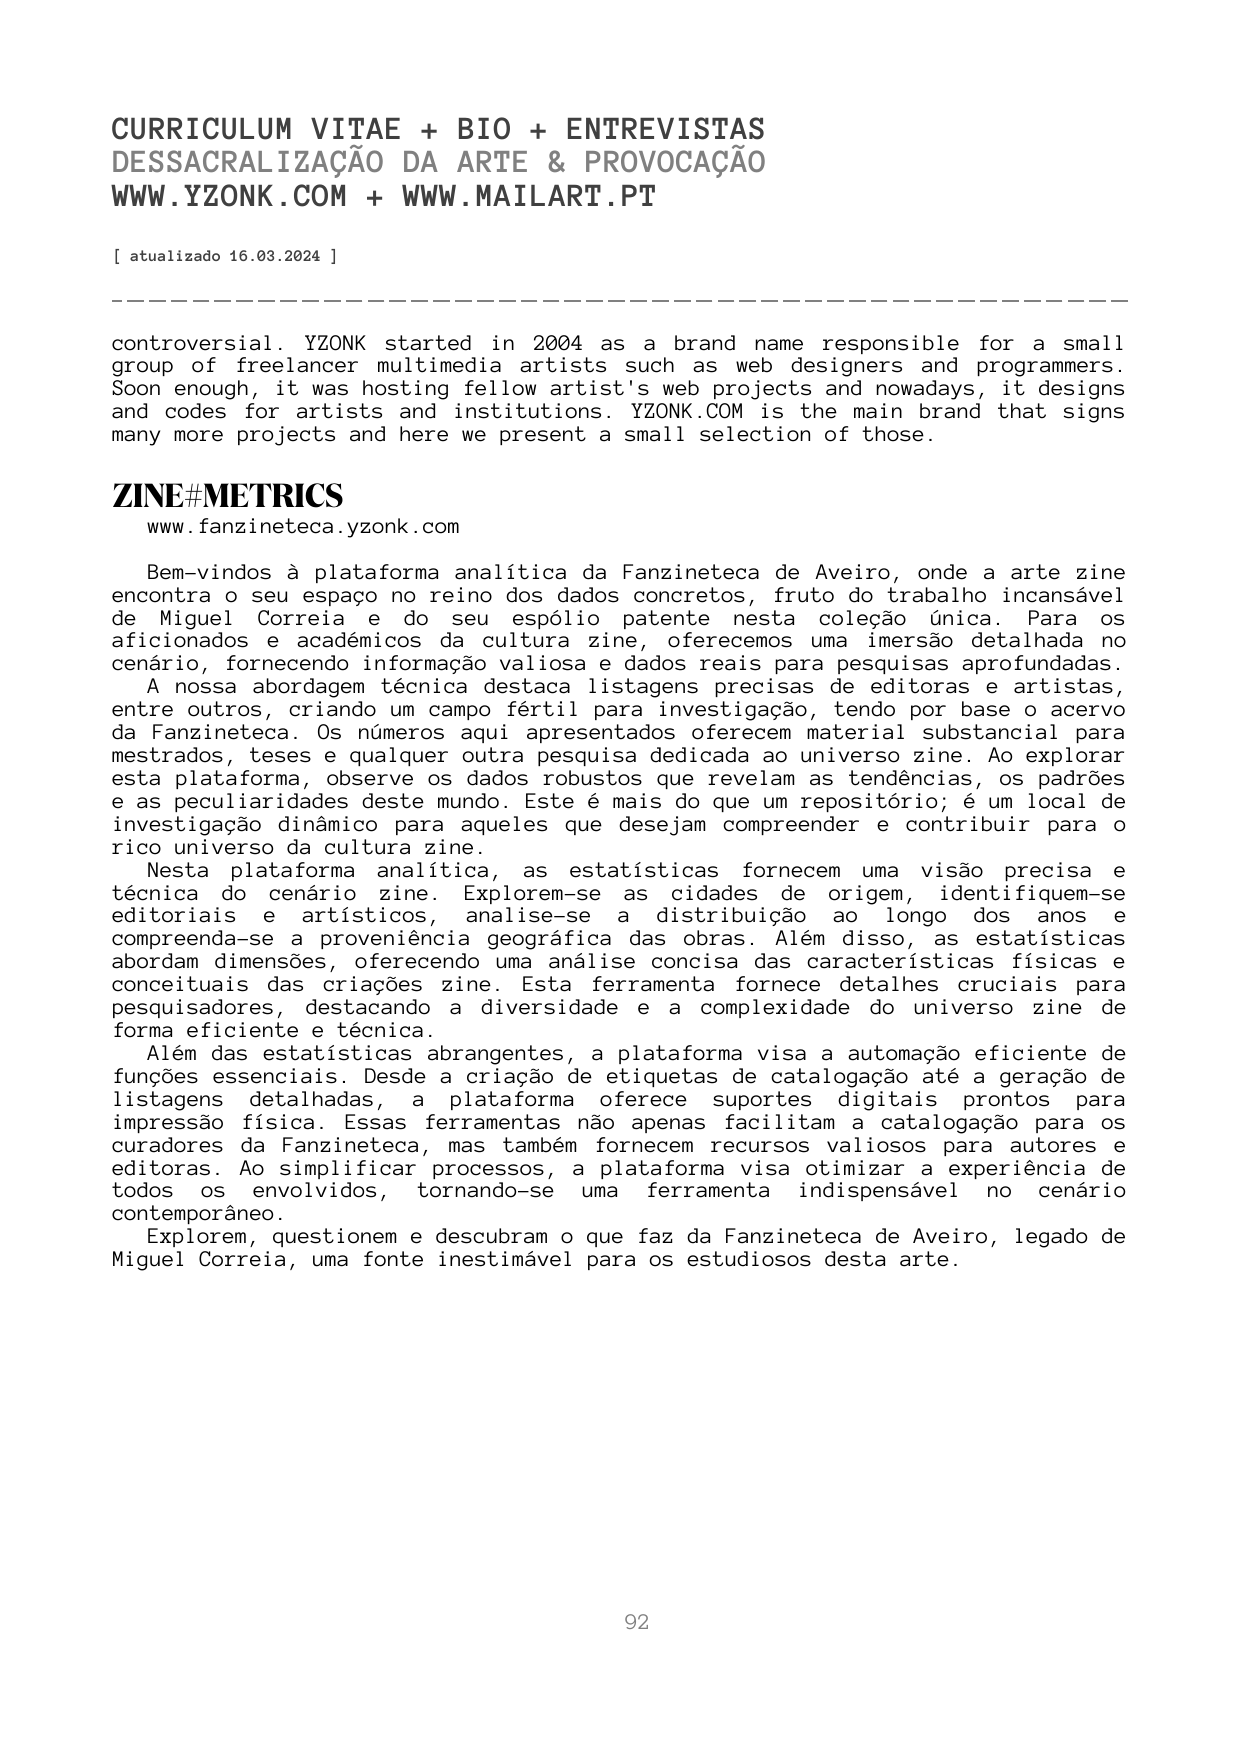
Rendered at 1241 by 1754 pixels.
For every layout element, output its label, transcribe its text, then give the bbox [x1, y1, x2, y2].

text controversial. YZONK started in 2004 as a brand name responsible for a small group of freelancer multimedia artists such as web designers and programmers. Soon enough, it was hosting fellow artist's web projects and nowadays, it designs and codes for artists and institutions. YZONK.COM is the main brand that signs many more projects and here we present a small selection of those. [112, 331, 1128, 446]
text Além das estatísticas abrangentes, a plataforma visa a automação eficiente de funções essenciais. Desde a criação de etiquetas de catalogação até a geração de listagens detalhadas, a plataforma oferece suportes digitais prontos para impressão física. Essas ferramentas não apenas facilitam a catalogação para os curadores da Fanzineteca, mas também fornecem recursos valiosos para autores e editoras. Ao simplificar processos, a plataforma visa otimizar a experiência de todos os envolvidos, tornando-se uma ferramenta indispensável no cenário contemporâneo. [112, 1042, 1128, 1225]
text Nesta plataforma analítica, as estatísticas fornecem uma visão precisa e técnica do cenário zine. Explorem-se as cidades de origem, identifiquem-se editoriais e artísticos, analise-se a distribuição ao longo dos anos e compreenda-se a proveniência geográfica das obras. Além disso, as estatísticas abordam dimensões, oferecendo uma análise concisa das características físicas e conceituais das criações zine. Esta ferramenta fornece detalhes cruciais para pesquisadores, destacando a diversidade e a complexidade do universo zine de forma eficiente e técnica. [112, 858, 1128, 1042]
text www.fanzineteca.yzonk.com [112, 514, 1128, 537]
text Explorem, questionem e descubram o que faz da Fanzineteca de Aveiro, legado de Miguel Correia, uma fonte inestimável para os estudiosos desta arte. [112, 1225, 1128, 1271]
subtitle ZINE#METRICS [112, 481, 1128, 514]
text A nossa abordagem técnica destaca listagens precisas de editoras e artistas, entre outros, criando um campo fértil para investigação, tendo por base o acervo da Fanzineteca. Os números aqui apresentados oferecem material substancial para mestrados, teses e qualquer outra pesquisa dedicada ao universo zine. Ao explorar esta plataforma, observe os dados robustos que revelam as tendências, os padrões e as peculiaridades deste mundo. Este é mais do que um repositório; é um local de investigação dinâmico para aqueles que desejam compreender e contribuir para o rico universo da cultura zine. [112, 675, 1128, 858]
text Bem-vindos à plataforma analítica da Fanzineteca de Aveiro, onde a arte zine encontra o seu espaço no reino dos dados concretos, fruto do trabalho incansável de Miguel Correia e do seu espólio patente nesta coleção única. Para os aficionados e académicos da cultura zine, oferecemos uma imersão detalhada no cenário, fornecendo informação valiosa e dados reais para pesquisas aprofundadas. [112, 560, 1128, 675]
